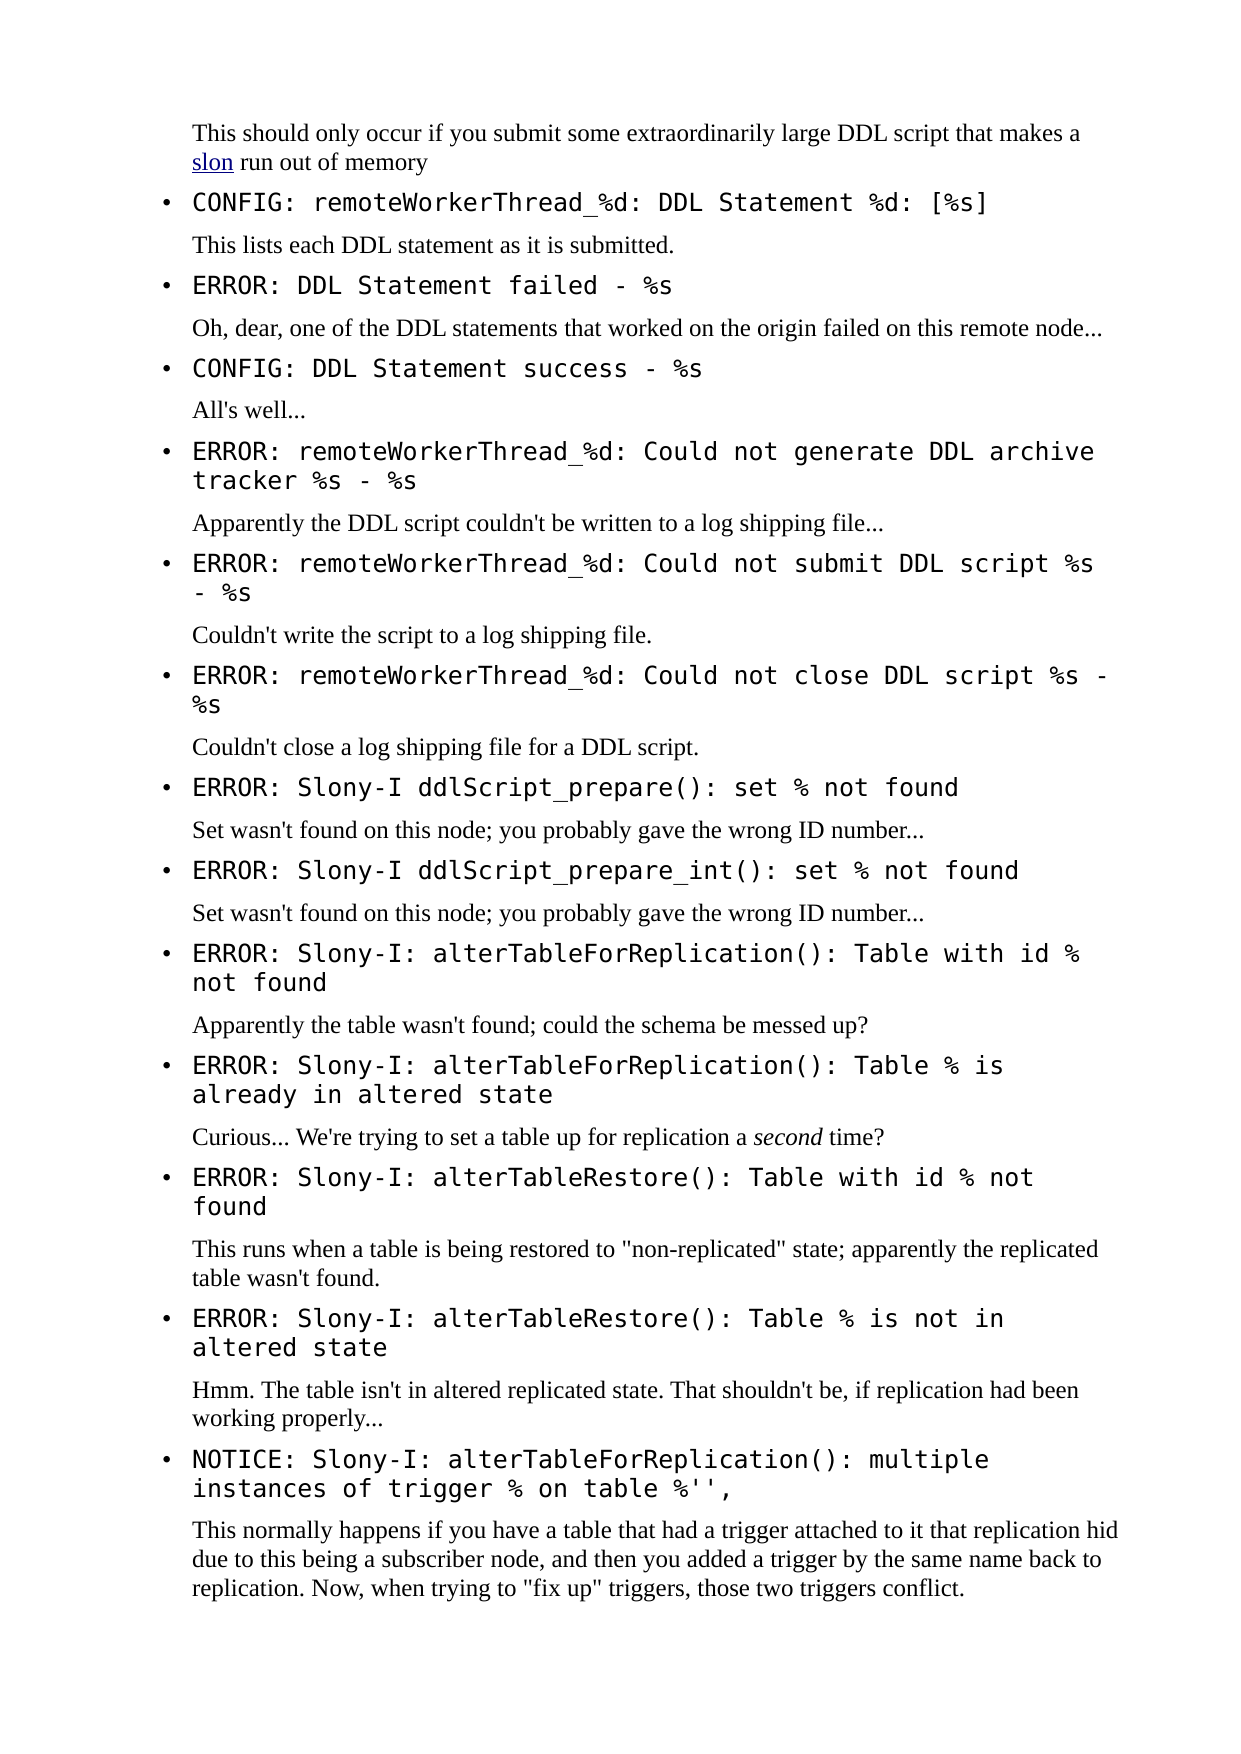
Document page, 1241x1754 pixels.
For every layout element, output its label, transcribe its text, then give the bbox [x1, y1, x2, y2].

list ERROR: Slony-I: alterTableRestore(): Table % is not in altered state [162, 1304, 1122, 1362]
list This lists each DDL statement as it is submitted. [162, 230, 1122, 258]
list Couldn't close a log shipping file for a DDL script. [162, 732, 1122, 761]
list Set wasn't found on this node; you probably gave the wrong ID number... [162, 815, 1122, 843]
list ERROR: Slony-I: alterTableForReplication(): Table % is already in altered state [162, 1051, 1122, 1109]
list Hmm. The table isn't in altered replicated state. That shouldn't be, if replication had been working properly... [162, 1375, 1122, 1432]
list ERROR: Slony-I: alterTableRestore(): Table with id % not found [162, 1163, 1122, 1221]
list CONFIG: DDL Statement success - %s [162, 354, 1122, 383]
list Curious... We're trying to set a table up for replication a second time? [162, 1122, 1122, 1151]
list ERROR: remoteWorkerThread_%d: Could not submit DDL script %s - %s [162, 549, 1122, 607]
list ERROR: Slony-I: alterTableForReplication(): Table with id % not found [162, 939, 1122, 997]
list ERROR: remoteWorkerThread_%d: Could not generate DDL archive tracker %s - %s [162, 437, 1122, 495]
list NOTICE: Slony-I: alterTableForReplication(): multiple instances of trigger % on table %'', [162, 1445, 1122, 1503]
list Oh, dear, one of the DDL statements that worked on the origin failed on this remote node... [162, 313, 1122, 341]
list Set wasn't found on this node; you probably gave the wrong ID number... [162, 898, 1122, 926]
list This runs when a table is being restored to "non-replicated" state; apparently the replicated table wasn't found. [162, 1234, 1122, 1291]
list This normally happens if you have a table that had a trigger attached to it that replication hid due to this being a subscriber node, and then you added a trigger by the same name back to replication. Now, when trying to "fix up" triggers, those two triggers conflict. [162, 1516, 1122, 1602]
list All's well... [162, 396, 1122, 424]
list ERROR: Slony-I ddlScript_prepare(): set % not found [162, 773, 1122, 802]
list This should only occur if you submit some extraordinarily large DDL script that makes a slon run out of memory [162, 118, 1122, 176]
list CONFIG: remoteWorkerThread_%d: DDL Statement %d: [%s] [162, 188, 1122, 217]
list ERROR: Slony-I ddlScript_prepare_int(): set % not found [162, 856, 1122, 885]
list Apparently the DDL script couldn't be written to a log shipping file... [162, 508, 1122, 536]
list ERROR: remoteWorkerThread_%d: Could not close DDL script %s - %s [162, 661, 1122, 719]
list Couldn't write the script to a log shipping file. [162, 620, 1122, 648]
list ERROR: DDL Statement failed - %s [162, 271, 1122, 300]
list Apparently the table wasn't found; could the schema be messed up? [162, 1010, 1122, 1038]
